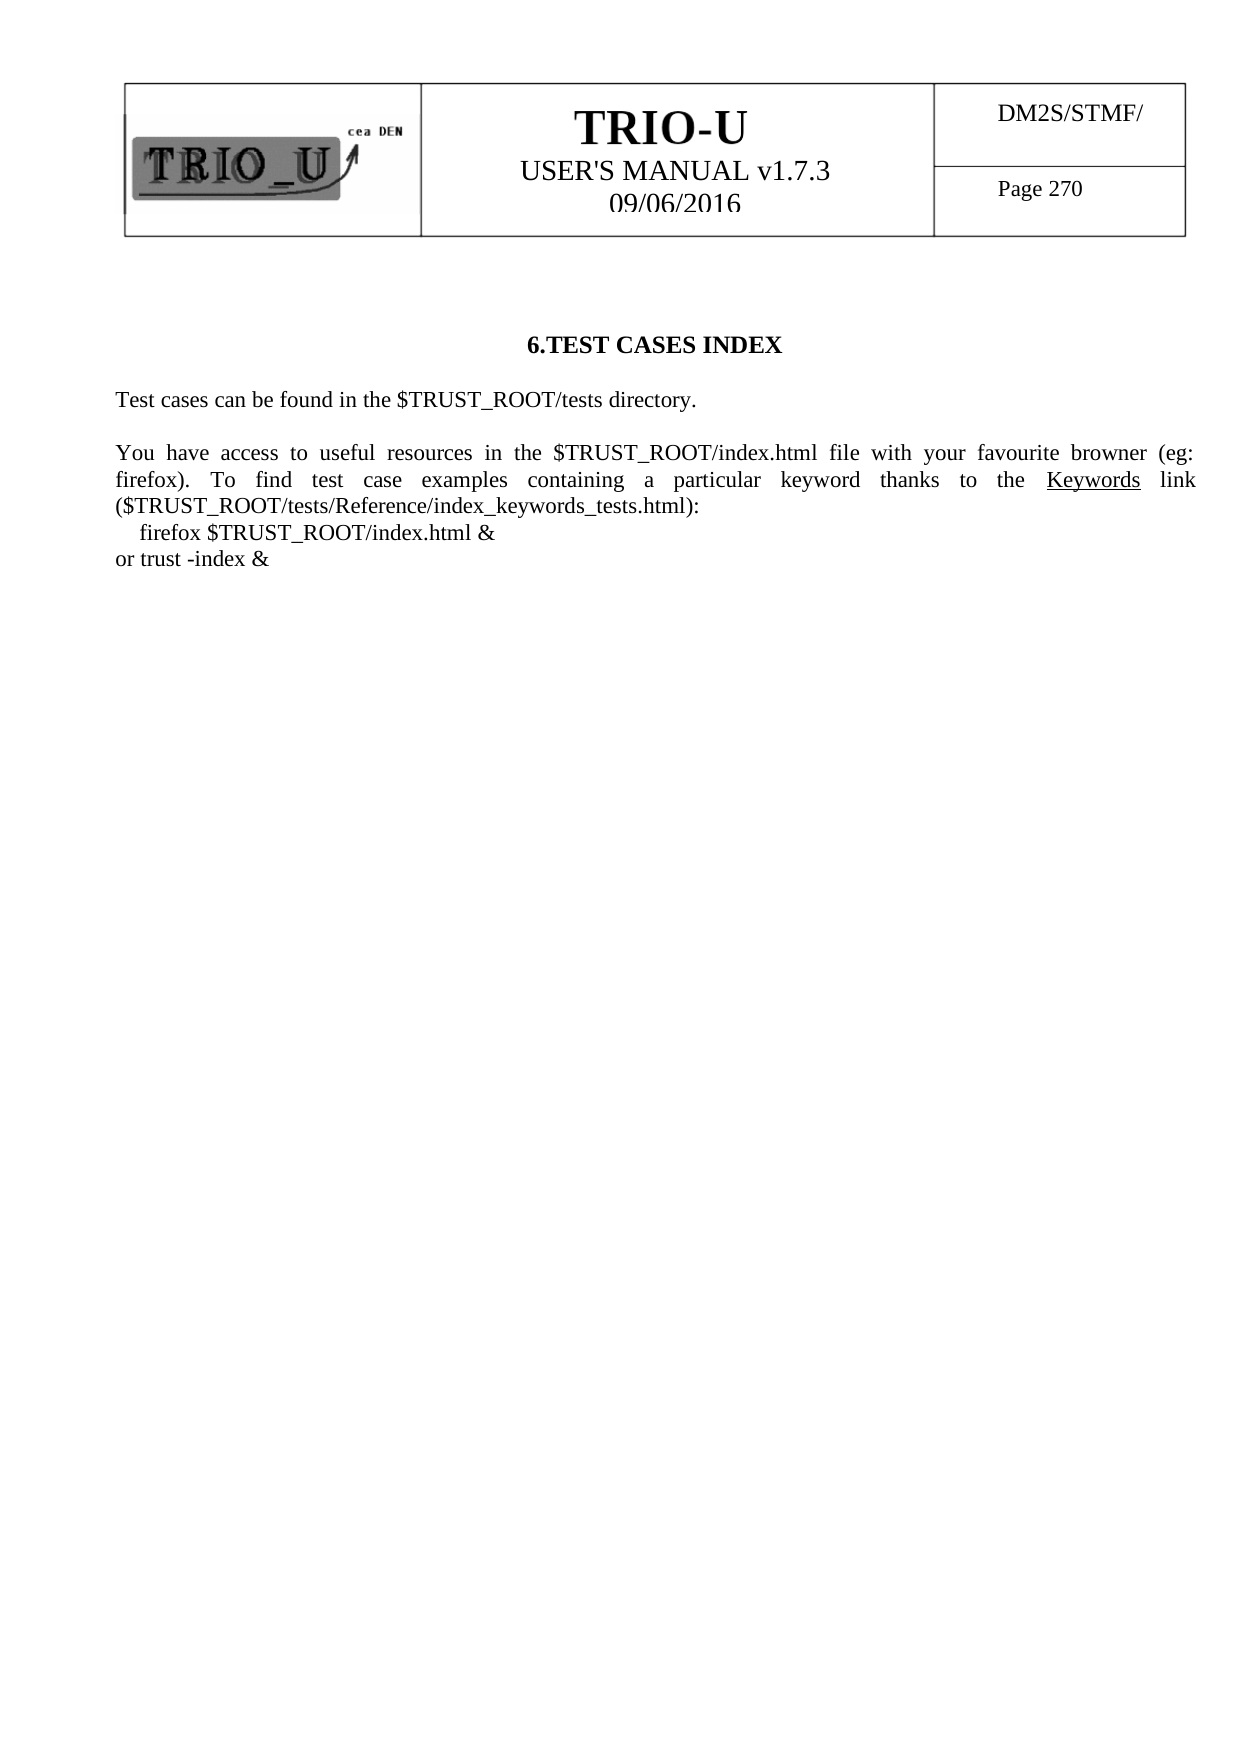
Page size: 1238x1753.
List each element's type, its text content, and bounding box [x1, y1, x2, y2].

subtitle test cases index [145, 322, 1165, 359]
text You have access to useful resources in the $TRUST_ROOT/index.html file with your favourite browner (eg: firefox). To find test case examples containing a particular keyword thanks to the Keywords link ($TRUST_ROOT/tests/Reference/index_keywords_tests.html): [115, 439, 1196, 519]
text firefox $TRUST_ROOT/index.html & [115, 519, 1196, 545]
text or trust -index & [115, 545, 1196, 572]
text Test cases can be found in the $TRUST_ROOT/tests directory. [115, 386, 1196, 412]
